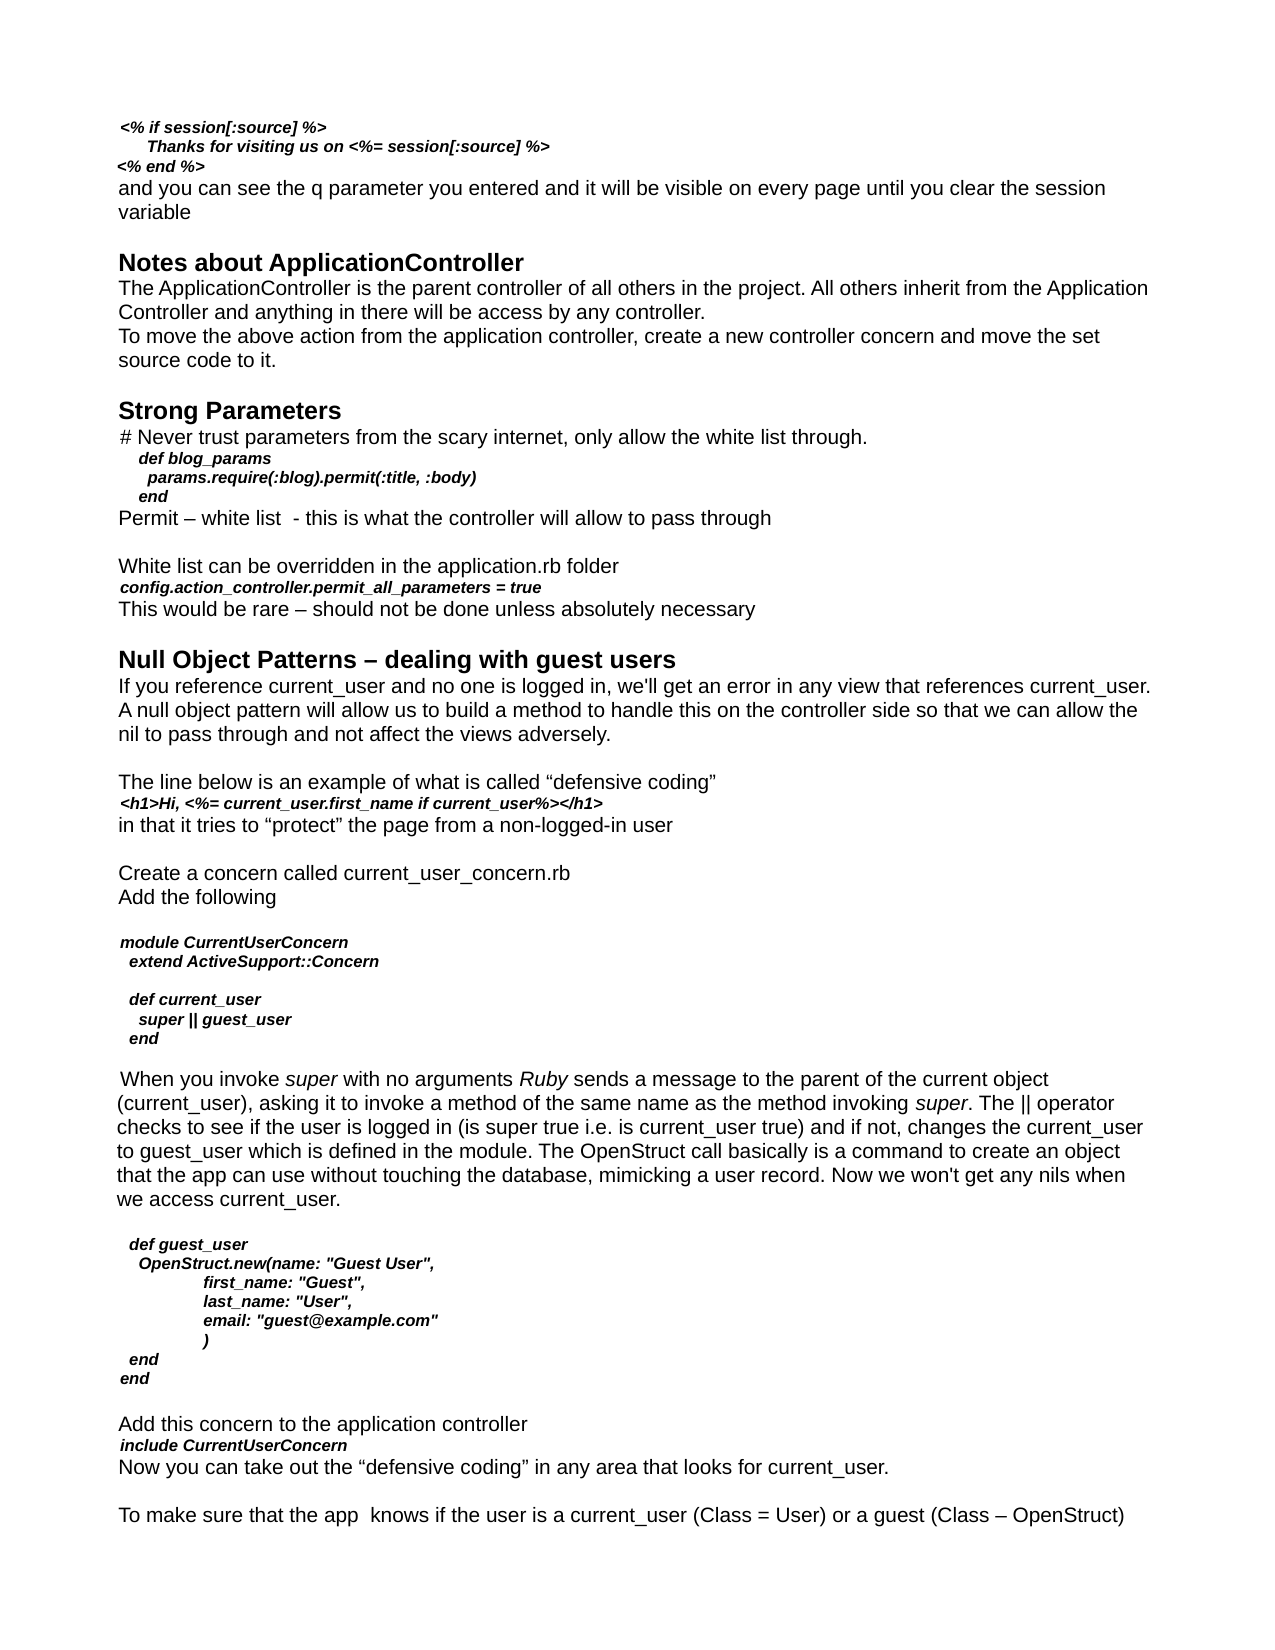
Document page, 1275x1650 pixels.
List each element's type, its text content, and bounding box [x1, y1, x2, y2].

text OpenStruct.new(name: "Guest User", [117, 1254, 1157, 1273]
text def blog_params [117, 449, 1157, 468]
text and you can see the q parameter you entered and it will be visible on every page until you clear the session variable [118, 176, 1157, 223]
text Add the following [118, 885, 1157, 909]
text Create a concern called current_user_concern.rb [118, 861, 1157, 885]
text To move the above action from the application controller, create a new controller concern and move the set source code to it. [118, 324, 1157, 372]
subtitle Notes about ApplicationController [118, 247, 1157, 276]
text Thanks for visiting us on <%= session[:source] %> [117, 137, 1157, 156]
text White list can be overridden in the application.rb folder [118, 554, 1157, 578]
subtitle Strong Parameters [118, 396, 1157, 425]
text A null object pattern will allow us to build a method to handle this on the controller side so that we can allow the nil to pass through and not affect the views adversely. [118, 698, 1157, 746]
text <% end %> [117, 156, 1157, 176]
text Permit – white list - this is what the controller will allow to pass through [118, 506, 1157, 530]
text params.require(:blog).permit(:title, :body) [117, 468, 1157, 487]
text This would be rare – should not be done unless absolutely necessary [118, 597, 1157, 621]
text last_name: "User", [117, 1292, 1157, 1311]
text The ApplicationController is the parent controller of all others in the project. All others inherit from the Application Controller and anything in there will be access by any controller. [118, 276, 1157, 324]
text def guest_user [117, 1234, 1157, 1254]
text <h1>Hi, <%= current_user.first_name if current_user%></h1> [117, 794, 1157, 813]
text The line below is an example of what is called “defensive coding” [118, 770, 1157, 794]
text end [117, 1369, 1157, 1388]
text first_name: "Guest", [117, 1273, 1157, 1292]
text def current_user [117, 990, 1157, 1009]
text include CurrentUserConcern [117, 1436, 1157, 1455]
text Add this concern to the application controller [118, 1412, 1157, 1436]
text config.action_controller.permit_all_parameters = true [117, 578, 1157, 597]
text super || guest_user [117, 1009, 1157, 1028]
text module CurrentUserConcern [117, 933, 1157, 952]
text If you reference current_user and no one is logged in, we'll get an error in any view that references current_user. [118, 674, 1157, 698]
text in that it tries to “protect” the page from a non-logged-in user [118, 813, 1157, 837]
text end [117, 487, 1157, 506]
text When you invoke super with no arguments Ruby sends a message to the parent of the current object (current_user), asking it to invoke a method of the same name as the method invoking super. The || operator checks to see if the user is logged in (is super true i.e. is current_user true) and if not, changes the current_user to guest_user which is defined in the module. The OpenStruct call basically is a command to create an object that the app can use without touching the database, mimicking a user record. Now we won't get any nils when we access current_user. [117, 1067, 1157, 1211]
text extend ActiveSupport::Concern [117, 952, 1157, 971]
text email: "guest@example.com" [117, 1311, 1157, 1330]
text end [117, 1028, 1157, 1048]
text To make sure that the app knows if the user is a current_user (Class = User) or a guest (Class – OpenStruct) [118, 1503, 1157, 1527]
text end [117, 1349, 1157, 1369]
text ) [117, 1330, 1157, 1349]
subtitle Null Object Patterns – dealing with guest users [118, 645, 1157, 674]
text <% if session[:source] %> [117, 118, 1157, 137]
text Now you can take out the “defensive coding” in any area that looks for current_user. [118, 1455, 1157, 1479]
text # Never trust parameters from the scary internet, only allow the white list through. [117, 425, 1157, 449]
